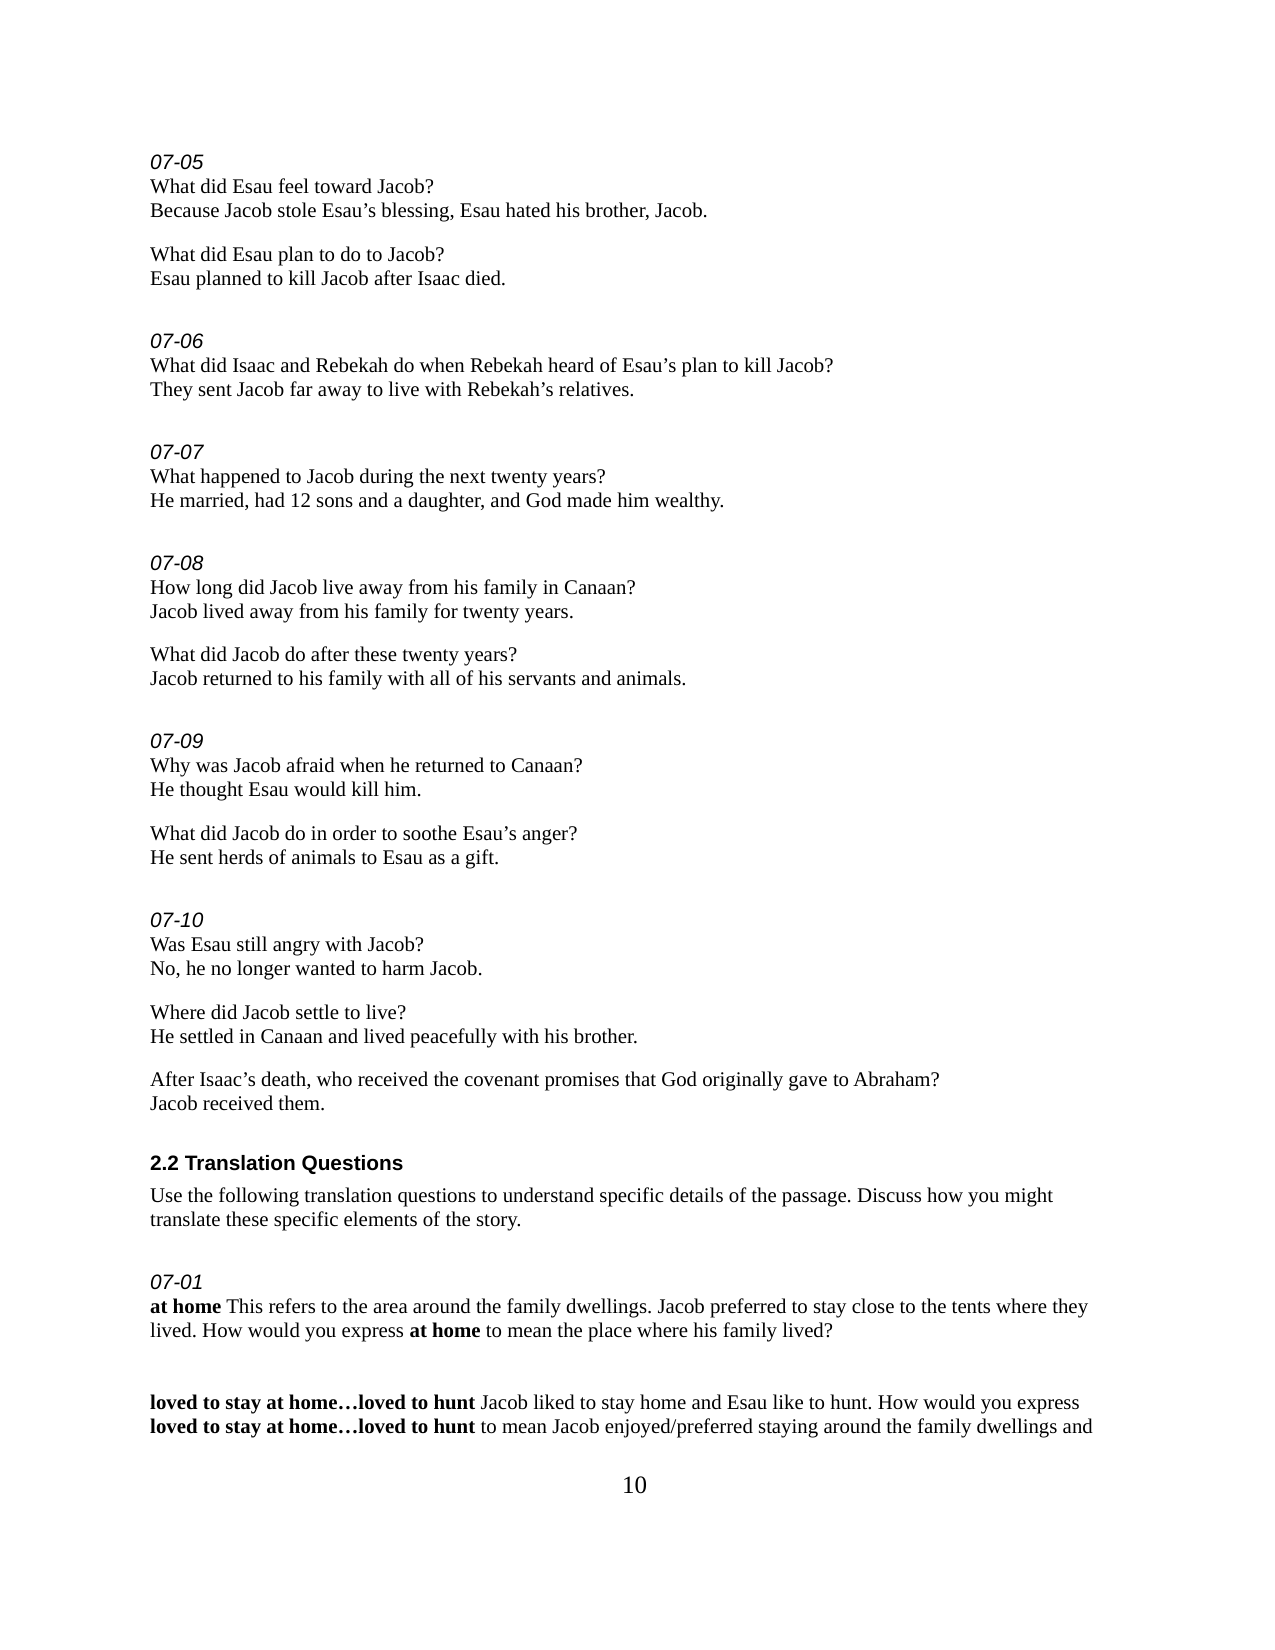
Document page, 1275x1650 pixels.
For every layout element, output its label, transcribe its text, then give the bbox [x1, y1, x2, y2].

subtitle 07-06 [150, 329, 1125, 353]
text What did Isaac and Rebekah do when Rebekah heard of Esau’s plan to kill Jacob? They sent Jacob far away to live with Rebekah’s relatives. [150, 353, 1125, 401]
text How long did Jacob live away from his family in Canaan? Jacob lived away from his family for twenty years. [150, 575, 1125, 623]
text What did Jacob do in order to soothe Esau’s anger? He sent herds of animals to Esau as a gift. [150, 821, 1125, 869]
subtitle 07-05 [150, 150, 1125, 174]
subtitle 07-08 [150, 551, 1125, 575]
text Was Esau still angry with Jacob? No, he no longer wanted to harm Jacob. [150, 932, 1125, 980]
subtitle 07-09 [150, 729, 1125, 753]
text What did Esau plan to do to Jacob? Esau planned to kill Jacob after Isaac died. [150, 242, 1125, 290]
subtitle 07-01 [150, 1270, 1125, 1294]
text After Isaac’s death, who received the covenant promises that God originally gave to Abraham? Jacob received them. [150, 1067, 1125, 1115]
text Where did Jacob settle to live? He settled in Canaan and lived peacefully with his brother. [150, 999, 1125, 1048]
text What did Esau feel toward Jacob? Because Jacob stole Esau’s blessing, Esau hated his brother, Jacob. [150, 174, 1125, 222]
text Use the following translation questions to understand specific details of the passage. Discuss how you might translate these specific elements of the story. [150, 1183, 1125, 1231]
text loved to stay at home…loved to hunt Jacob liked to stay home and Esau like to hunt. How would you express loved to stay at home…loved to hunt to mean Jacob enjoyed/preferred staying around the family dwellings and [150, 1390, 1125, 1438]
subtitle 2.2 Translation Questions [150, 1151, 1125, 1175]
text Why was Jacob afraid when he returned to Canaan? He thought Esau would kill him. [150, 753, 1125, 801]
subtitle 07-10 [150, 908, 1125, 932]
text What happened to Jacob during the next twenty years? He married, had 12 sons and a daughter, and God made him wealthy. [150, 464, 1125, 512]
text What did Jacob do after these twenty years? Jacob returned to his family with all of his servants and animals. [150, 642, 1125, 690]
subtitle 07-07 [150, 440, 1125, 464]
text at home This refers to the area around the family dwellings. Jacob preferred to stay close to the tents where they lived. How would you express at home to mean the place where his family lived? [150, 1294, 1125, 1342]
